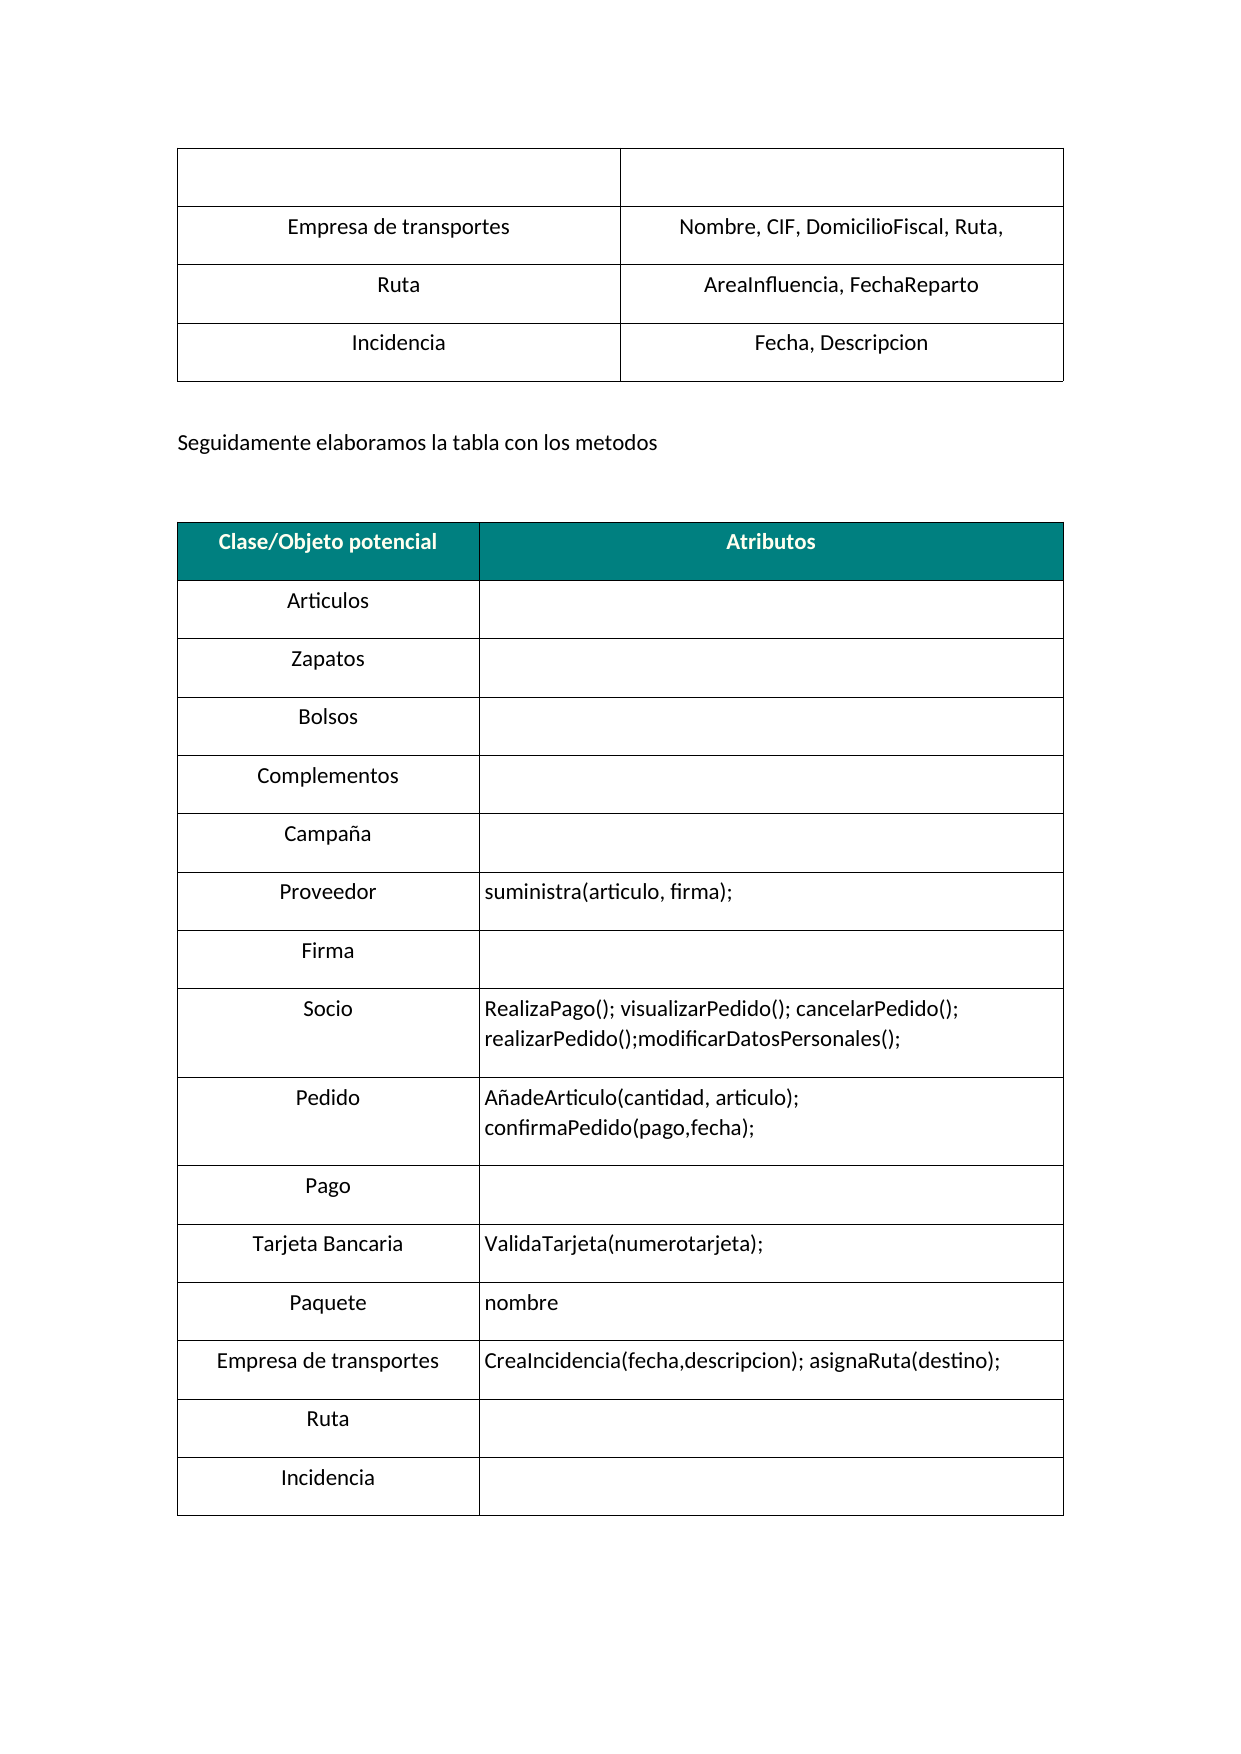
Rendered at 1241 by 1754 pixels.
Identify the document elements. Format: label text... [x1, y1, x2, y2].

table_cell CreaIncidencia(fecha,descripcion); asignaRuta(destino); [480, 1341, 1063, 1399]
table_cell Tarjeta Bancaria [178, 1225, 479, 1282]
table_cell Campaña [178, 814, 479, 872]
table_cell Empresa de transportes [178, 207, 620, 264]
table_cell Socio [178, 989, 479, 1077]
table_cell Ruta [178, 265, 620, 323]
table_cell [480, 1458, 1063, 1515]
table_cell RealizaPago(); visualizarPedido(); cancelarPedido(); realizarPedido();modificarDatosPersonales(); [480, 989, 1063, 1077]
table_header Clase/Objeto potencial [178, 523, 479, 580]
table_cell suministra(articulo, firma); [480, 873, 1063, 930]
table_cell [480, 698, 1063, 755]
table_cell [480, 581, 1063, 638]
table_cell ValidaTarjeta(numerotarjeta); [480, 1225, 1063, 1282]
table_cell [178, 149, 620, 206]
table_cell [480, 814, 1063, 872]
table_cell Articulos [178, 581, 479, 638]
table_cell [480, 639, 1063, 697]
table_cell [621, 149, 1063, 206]
table_header Atributos [480, 523, 1063, 580]
table_cell Fecha, Descripcion [621, 324, 1063, 381]
table_cell Nombre, CIF, DomicilioFiscal, Ruta, [621, 207, 1063, 264]
table_cell AñadeArticulo(cantidad, articulo); confirmaPedido(pago,fecha); [480, 1078, 1063, 1165]
table_cell Bolsos [178, 698, 479, 755]
table_cell Empresa de transportes [178, 1341, 479, 1399]
table_cell Proveedor [178, 873, 479, 930]
table_cell AreaInfluencia, FechaReparto [621, 265, 1063, 323]
table_cell [480, 1166, 1063, 1224]
table_cell Incidencia [178, 324, 620, 381]
table_cell Paquete [178, 1283, 479, 1340]
table_cell Pedido [178, 1078, 479, 1165]
table_cell Zapatos [178, 639, 479, 697]
table_cell [480, 931, 1063, 988]
table_cell [480, 1400, 1063, 1457]
text Seguidamente elaboramos la tabla con los metodos [177, 428, 1063, 456]
table_cell Pago [178, 1166, 479, 1224]
table_cell Complementos [178, 756, 479, 813]
table_cell Incidencia [178, 1458, 479, 1515]
table_cell [480, 756, 1063, 813]
table_cell Ruta [178, 1400, 479, 1457]
table_cell Firma [178, 931, 479, 988]
table_cell nombre [480, 1283, 1063, 1340]
